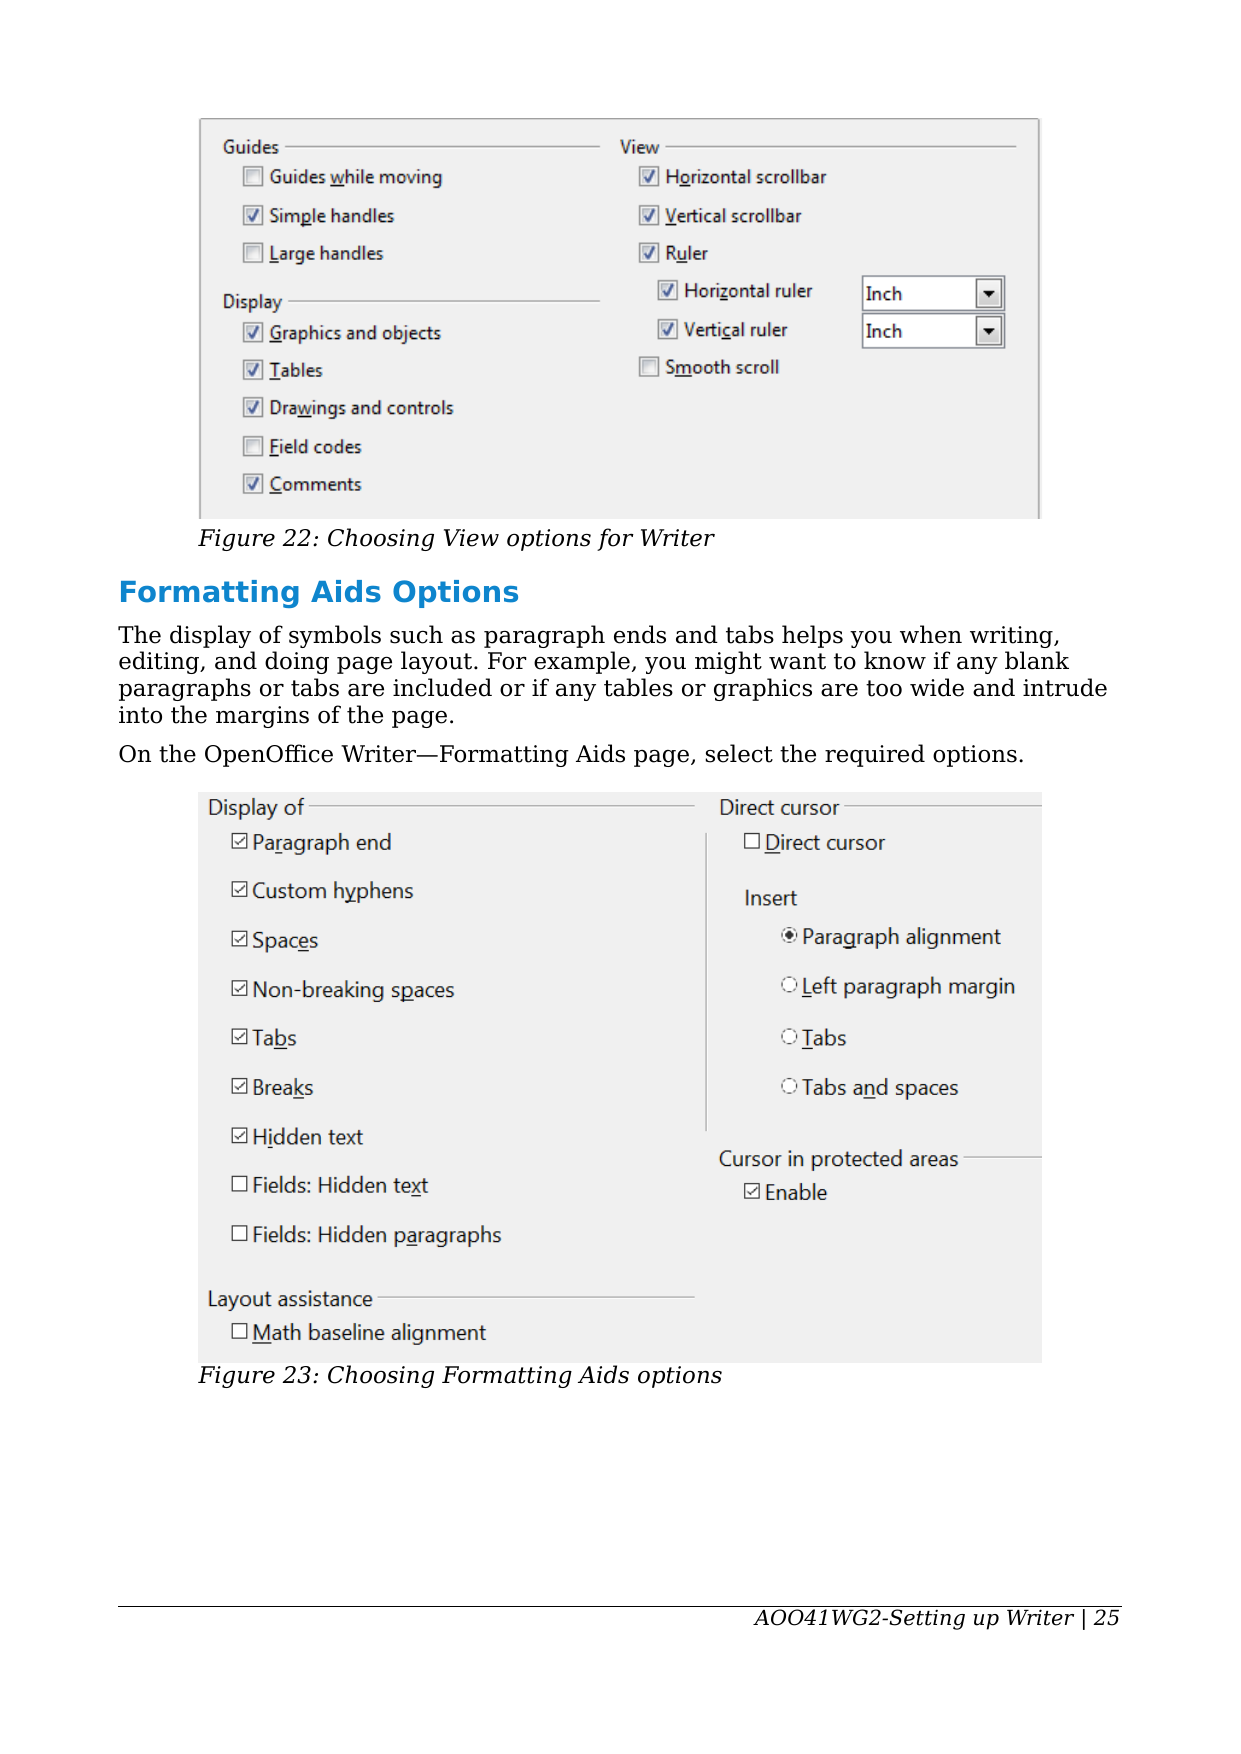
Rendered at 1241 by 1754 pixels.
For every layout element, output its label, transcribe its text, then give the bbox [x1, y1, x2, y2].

subtitle Formatting Aids Options [118, 576, 1122, 609]
picture [198, 792, 1042, 1363]
text Figure 22: Choosing View options for Writer [198, 525, 1042, 551]
text Figure 23: Choosing Formatting Aids options [198, 1363, 1042, 1389]
text On the OpenOffice Writer—Formatting Aids page, select the required options. [118, 741, 1122, 768]
text The display of symbols such as paragraph ends and tabs helps you when writing, editing, and doing page layout. For example, you might want to know if any blank paragraphs or tabs are included or if any tables or graphics are too wide and intrude into the margins of the page. [118, 622, 1122, 728]
picture [198, 118, 1043, 519]
